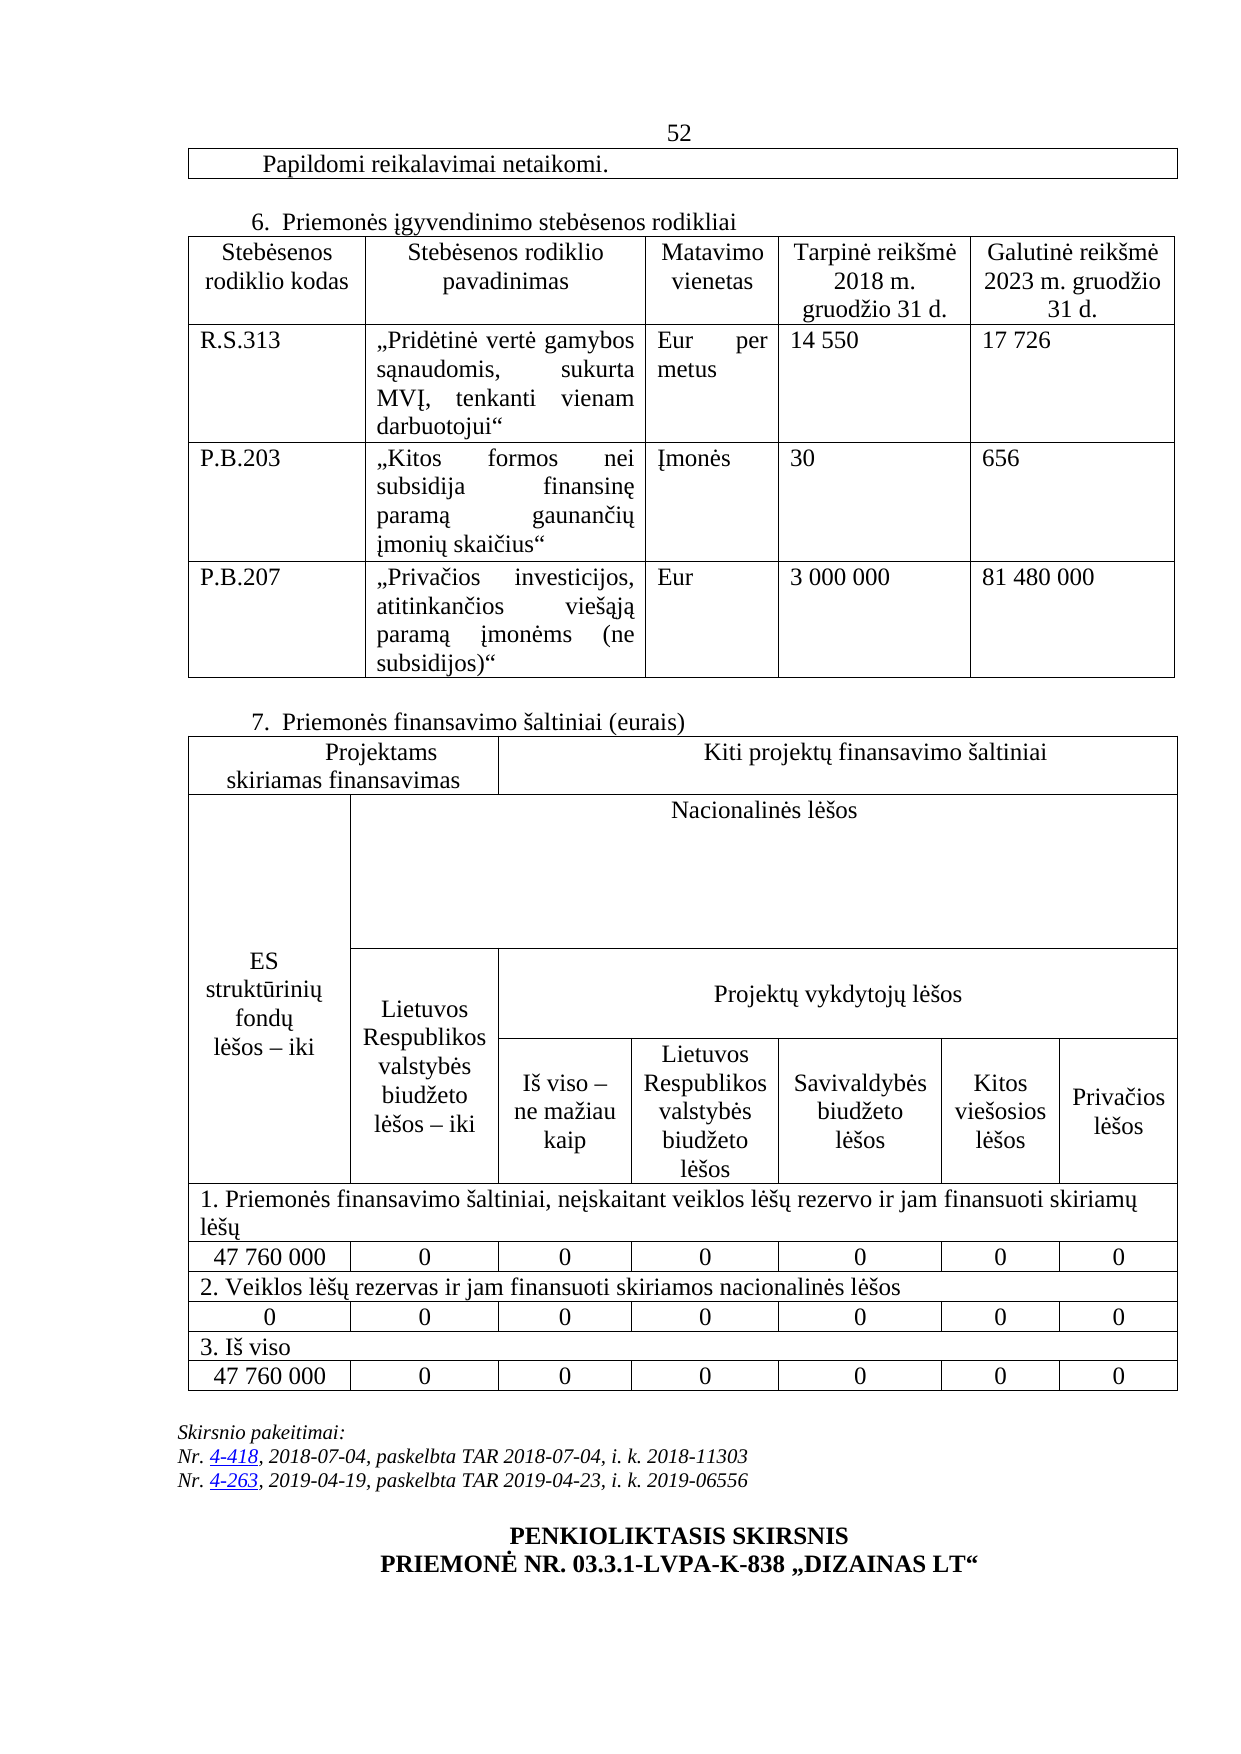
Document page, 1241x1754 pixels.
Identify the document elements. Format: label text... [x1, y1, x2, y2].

table_cell 2. Veiklos lėšų rezervas ir jam finansuoti skiriamos nacionalinės lėšos [189, 1272, 1177, 1301]
table_header Matavimo vienetas [646, 237, 778, 324]
table_cell Nacionalinės lėšos [351, 795, 1177, 947]
table_cell 3. Iš viso [189, 1332, 1177, 1360]
table_cell 0 [351, 1242, 498, 1271]
table_cell 47 760 000 [189, 1361, 350, 1390]
table_header Tarpinė reikšmė 2018 m. gruodžio 31 d. [779, 237, 970, 324]
table_cell 81 480 000 [971, 562, 1174, 677]
table_cell Savivaldybės biudžeto lėšos [779, 1039, 941, 1183]
table_header Projektams skiriamas finansavimas [189, 737, 498, 794]
text PRIEMONĖ NR. 03.3.1-LVPA-K-838 „DIZAINAS LT“ [177, 1549, 1181, 1578]
table_cell 0 [632, 1242, 778, 1271]
table_cell Įmonės [646, 443, 778, 561]
table_cell 0 [942, 1361, 1059, 1390]
table_cell 0 [942, 1242, 1059, 1271]
table_cell Eur per metus [646, 325, 778, 442]
table_cell „Kitos formos nei subsidija finansinę paramą gaunančių įmonių skaičius“ [366, 443, 645, 561]
table_cell Iš viso – ne mažiau kaip [499, 1039, 631, 1183]
table_header Stebėsenos rodiklio pavadinimas [366, 237, 645, 324]
table_cell 1. Priemonės finansavimo šaltiniai, neįskaitant veiklos lėšų rezervo ir jam finansuoti skiriamų lėšų [189, 1184, 1177, 1241]
text Nr. 4-263, 2019-04-19, paskelbta TAR 2019-04-23, i. k. 2019-06556 [177, 1468, 1181, 1492]
table_cell 14 550 [779, 325, 970, 442]
table_cell 0 [499, 1302, 631, 1331]
text PENKIOLIKTASIS SKIRSNIS [177, 1521, 1181, 1549]
table_cell Lietuvos Respublikos valstybės biudžeto lėšos [632, 1039, 778, 1183]
table_cell Projektų vykdytojų lėšos [499, 949, 1177, 1038]
table_cell 30 [779, 443, 970, 561]
table_cell 3 000 000 [779, 562, 970, 677]
table_cell Eur [646, 562, 778, 677]
table_cell 17 726 [971, 325, 1174, 442]
table_cell P.B.207 [189, 562, 365, 677]
table_cell Kitos viešosios lėšos [942, 1039, 1059, 1183]
table_cell 0 [779, 1242, 941, 1271]
text 7. Priemonės finansavimo šaltiniai (eurais) [251, 707, 1181, 736]
table_cell 0 [779, 1361, 941, 1390]
table_cell 0 [499, 1361, 631, 1390]
table_cell 0 [499, 1242, 631, 1271]
text Nr. 4-418, 2018-07-04, paskelbta TAR 2018-07-04, i. k. 2018-11303 [177, 1444, 1181, 1468]
table_cell P.B.203 [189, 443, 365, 561]
text Skirsnio pakeitimai: [177, 1420, 1181, 1444]
table_cell 0 [632, 1361, 778, 1390]
table_cell 47 760 000 [189, 1242, 350, 1271]
table_cell 0 [779, 1302, 941, 1331]
table_cell ES struktūrinių fondų lėšos – iki [189, 795, 350, 1183]
table_cell 656 [971, 443, 1174, 561]
table_header Papildomi reikalavimai netaikomi. [189, 149, 1177, 177]
text 6. Priemonės įgyvendinimo stebėsenos rodikliai [251, 207, 1181, 236]
table_cell 0 [351, 1302, 498, 1331]
table_header Galutinė reikšmė 2023 m. gruodžio 31 d. [971, 237, 1174, 324]
table_cell Privačios lėšos [1060, 1039, 1177, 1183]
table_cell R.S.313 [189, 325, 365, 442]
table_cell „Privačios investicijos, atitinkančios viešąją paramą įmonėms (ne subsidijos)“ [366, 562, 645, 677]
table_header Stebėsenos rodiklio kodas [189, 237, 365, 324]
table_cell 0 [1060, 1361, 1177, 1390]
table_header Kiti projektų finansavimo šaltiniai [499, 737, 1177, 794]
table_cell 0 [942, 1302, 1059, 1331]
table_cell 0 [1060, 1242, 1177, 1271]
table_cell 0 [351, 1361, 498, 1390]
table_cell 0 [1060, 1302, 1177, 1331]
table_cell 0 [189, 1302, 350, 1331]
table_cell 0 [632, 1302, 778, 1331]
table_cell „Pridėtinė vertė gamybos sąnaudomis, sukurta MVĮ, tenkanti vienam darbuotojui“ [366, 325, 645, 442]
table_cell Lietuvos Respublikos valstybės biudžeto lėšos – iki [351, 949, 498, 1183]
